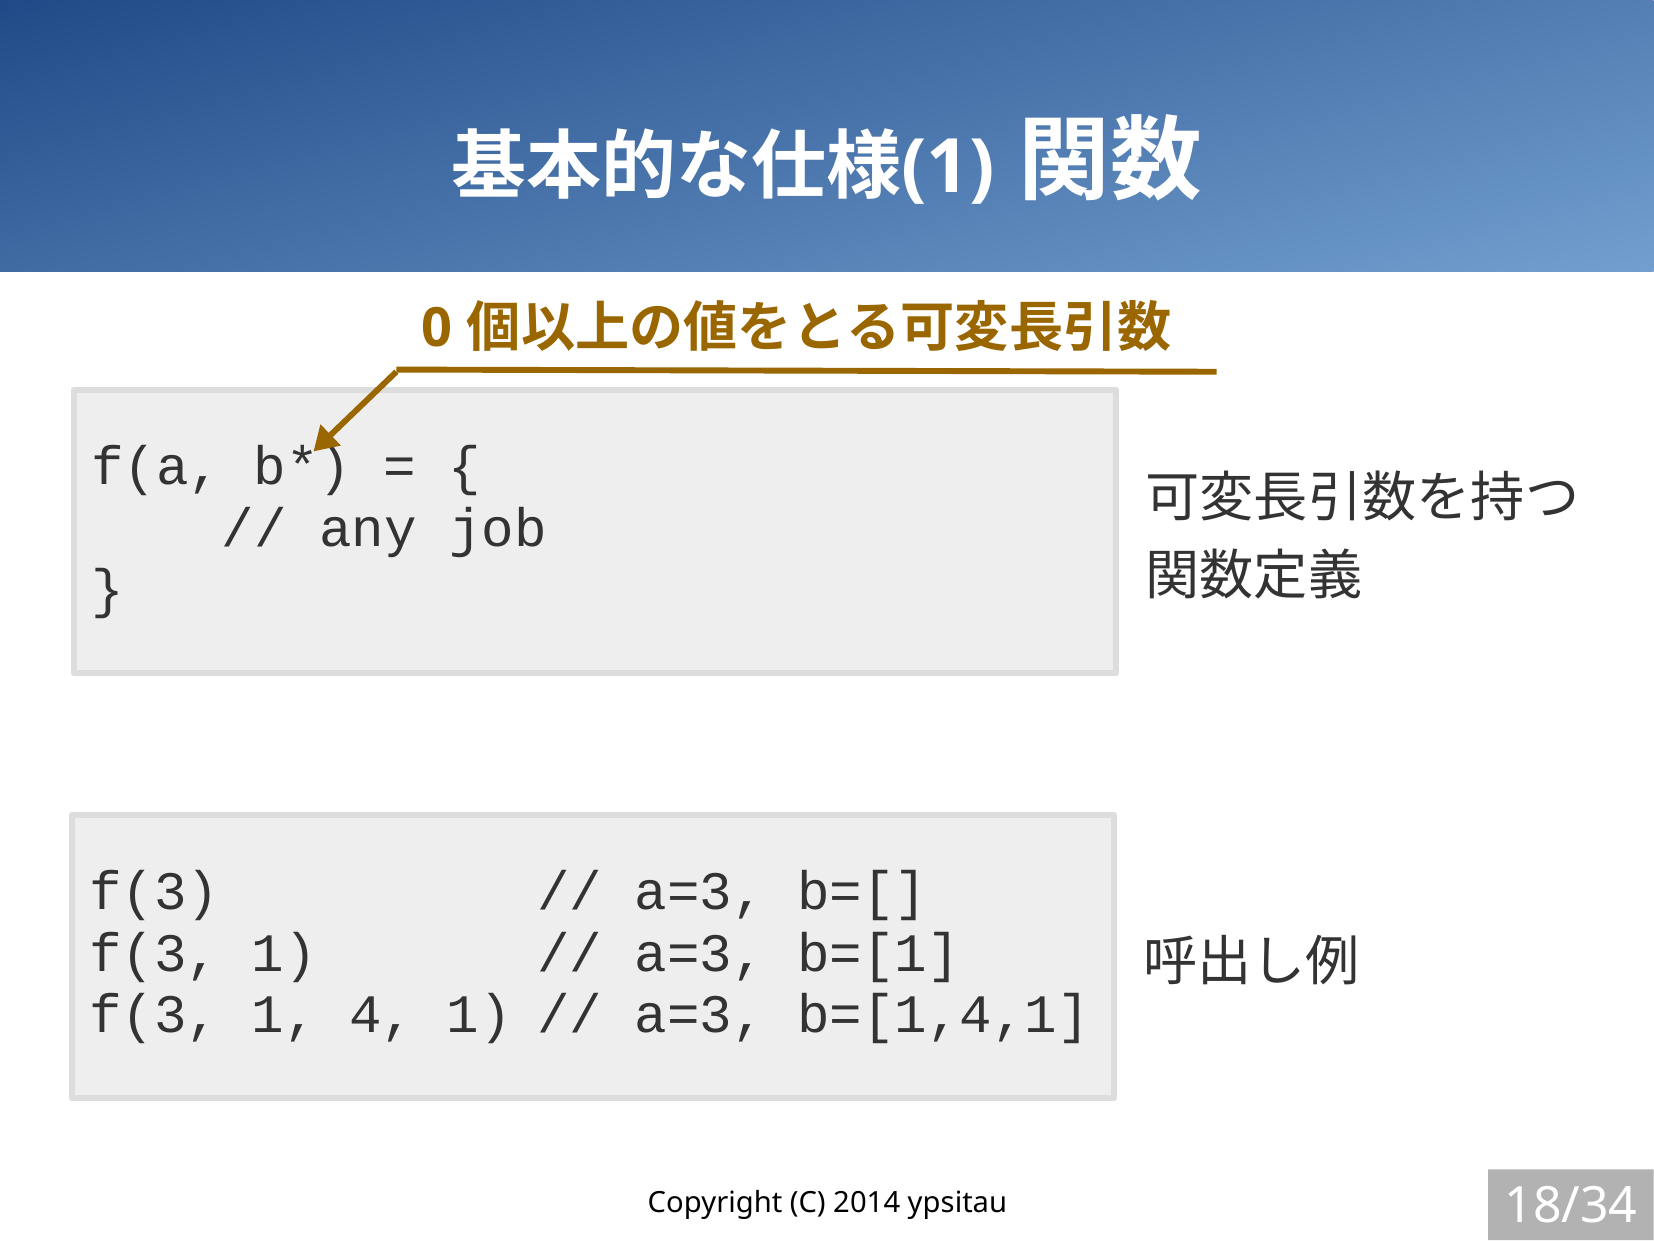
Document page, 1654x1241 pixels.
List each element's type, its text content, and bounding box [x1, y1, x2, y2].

title 基本的な仕様(1) 関数 [82, 49, 1571, 257]
text_box f(a, b*) = { // any job } [73, 389, 1116, 674]
text_box f(3) // a=3, b=[] f(3, 1) // a=3, b=[1] f(3, 1, 4, 1) // a=3, b=[1,4,1] [71, 814, 1113, 1099]
text_box 0 個以上の値をとる可変長引数 [407, 275, 1217, 373]
text_box 呼出し例 [1113, 814, 1583, 1099]
text_box 可変長引数を持つ 関数定義 [1116, 389, 1595, 674]
